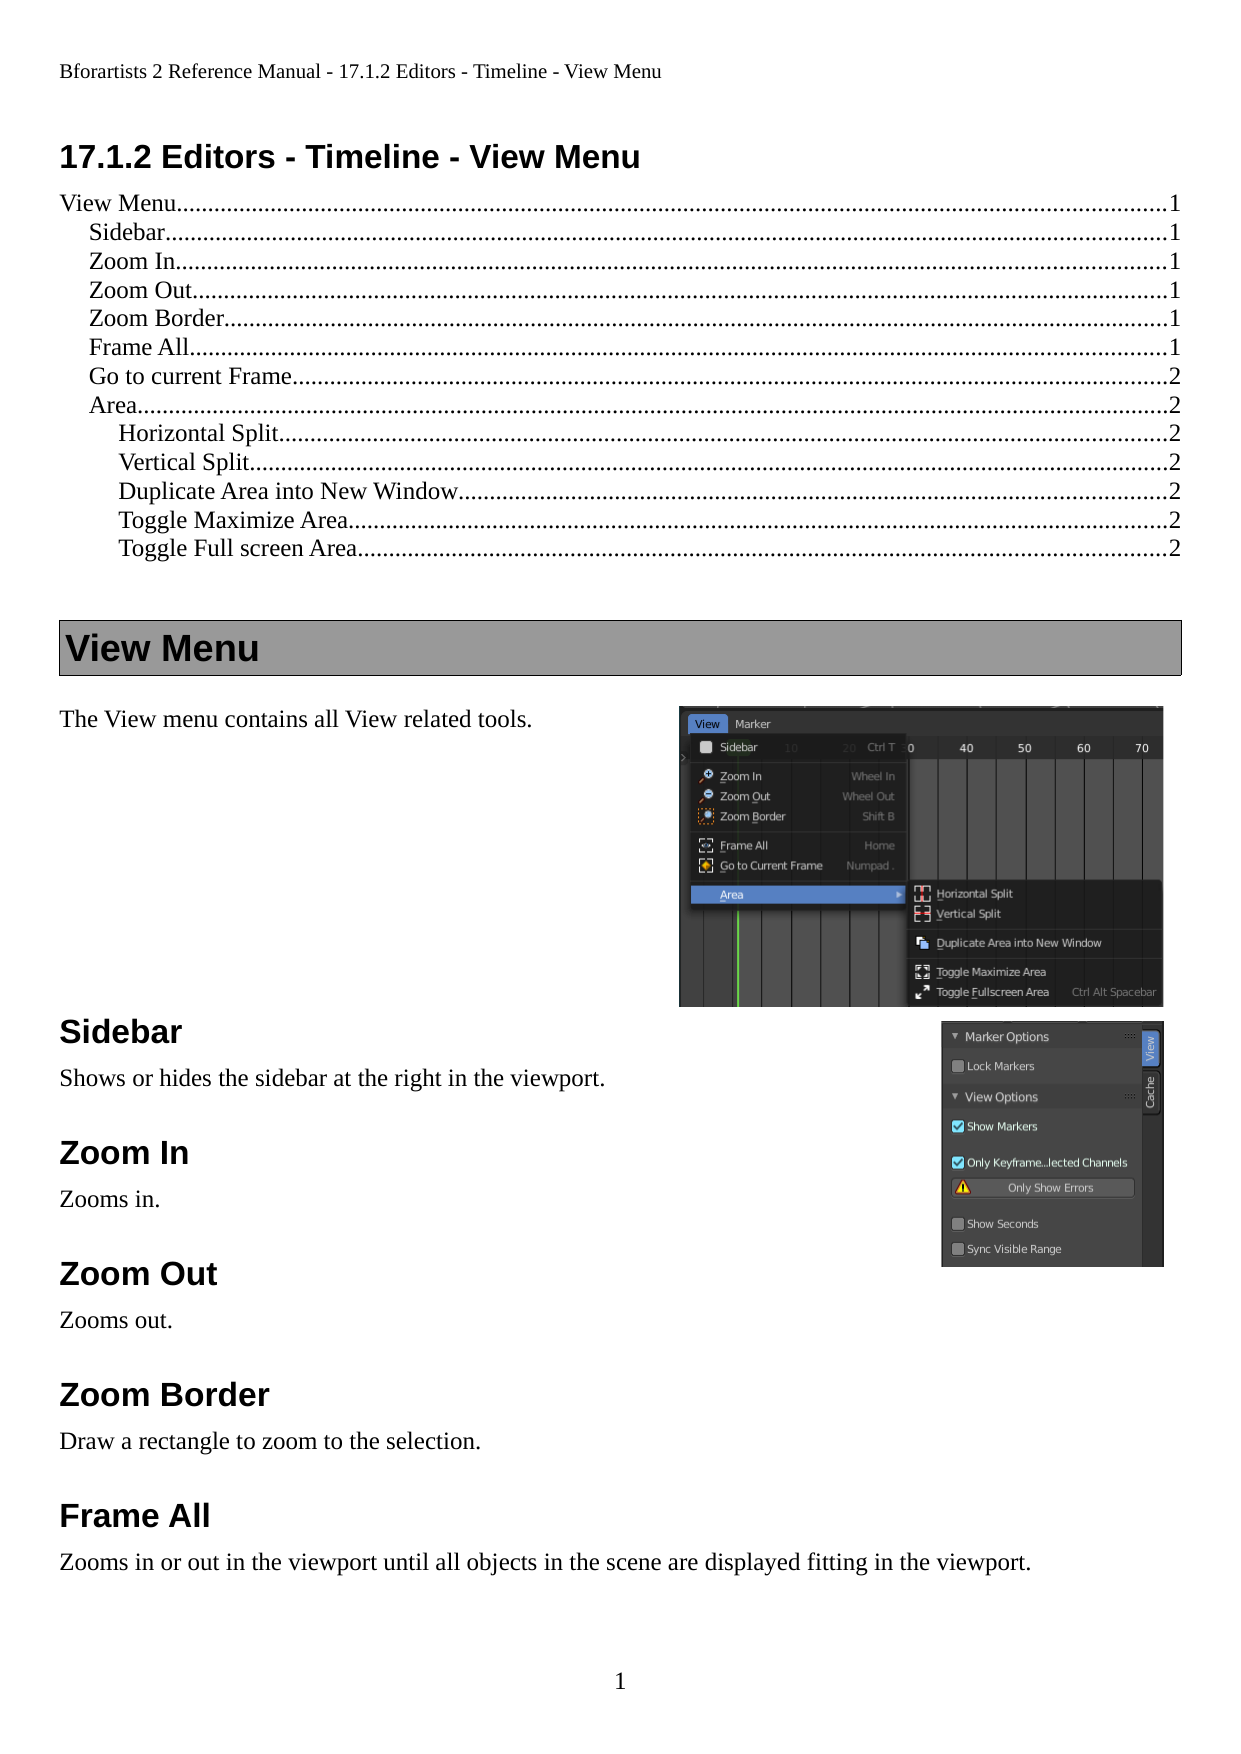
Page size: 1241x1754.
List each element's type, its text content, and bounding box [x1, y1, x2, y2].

subtitle Zoom Out [59, 1254, 1181, 1293]
table_header View Menu [60, 621, 1181, 675]
text Duplicate Area into New Window 2 [118, 476, 1181, 505]
text Draw a rectangle to zoom to the selection. [59, 1426, 1181, 1455]
text Frame All 1 [88, 332, 1181, 361]
text Area 2 [88, 390, 1181, 418]
text Horizontal Split 2 [118, 418, 1181, 447]
picture [941, 1021, 1164, 1267]
text Zooms in. [59, 1184, 941, 1213]
subtitle [1164, 1133, 1181, 1172]
text Zoom Border 1 [88, 303, 1181, 332]
text Zooms in or out in the viewport until all objects in the scene are displayed fitting in the viewport. [59, 1547, 1181, 1576]
subtitle 17.1.2 Editors - Timeline - View Menu [59, 138, 1181, 176]
subtitle Frame All [59, 1496, 1181, 1535]
text Go to current Frame 2 [88, 361, 1181, 390]
text Toggle Full screen Area 2 [118, 533, 1181, 562]
text Vertical Split 2 [118, 447, 1181, 476]
text [1164, 1184, 1181, 1213]
text Zooms out. [59, 1305, 1181, 1334]
text View Menu 1 [59, 188, 1181, 217]
text Zoom In 1 [88, 246, 1181, 275]
subtitle Zoom In [59, 1133, 941, 1172]
text Shows or hides the sidebar at the right in the viewport. [59, 1063, 941, 1092]
text Toggle Maximize Area 2 [118, 505, 1181, 533]
subtitle Sidebar [59, 1012, 1181, 1051]
text Sidebar 1 [88, 217, 1181, 246]
subtitle Zoom Border [59, 1375, 1181, 1414]
text Zoom Out 1 [88, 275, 1181, 303]
text The View menu contains all View related tools. [59, 704, 1181, 733]
picture [679, 706, 1164, 1007]
